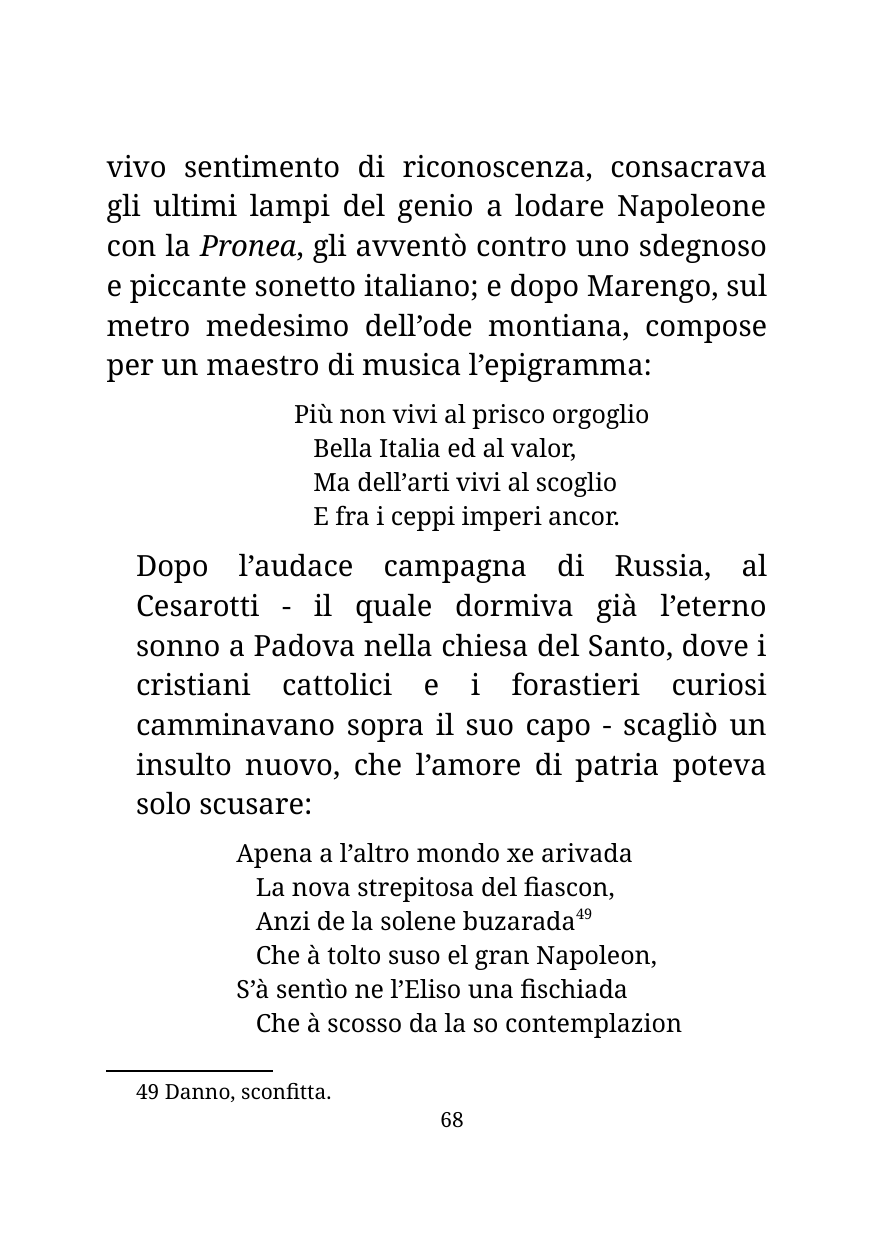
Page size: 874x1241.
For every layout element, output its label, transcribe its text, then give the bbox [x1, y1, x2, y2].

text Dopo l’audace campagna di Russia, al Cesarotti - il quale dormiva già l’eterno sonno a Padova nella chiesa del Santo, dove i cristiani cattolici e i forastieri curiosi camminavano sopra il suo capo - scagliò un insulto nuovo, che l’amore di patria poteva solo scusare: [136, 545, 768, 823]
text vivo sentimento di riconoscenza, consacrava gli ultimi lampi del genio a lodare Napoleone con la Pronea, gli avventò contro uno sdegnoso e piccante sonetto italiano; e dopo Marengo, sul metro medesimo dell’ode montiana, compose per un maestro di musica l’epigramma: [106, 146, 768, 384]
text S’à sentìo ne l’Eliso una fischiada Che à scosso da la so contemplazion [236, 972, 768, 1040]
text Apena a l’altro mondo xe arivada La nova strepitosa del fiascon, Anzi de la solene buzarada Che à tolto suso el gran Napoleon, [236, 836, 768, 972]
text Danno, sconfitta. [106, 1077, 768, 1105]
text Più non vivi al prisco orgoglio Bella Italia ed al valor, Ma dell’arti vivi al scoglio E fra i ceppi imperi ancor. [294, 397, 768, 533]
